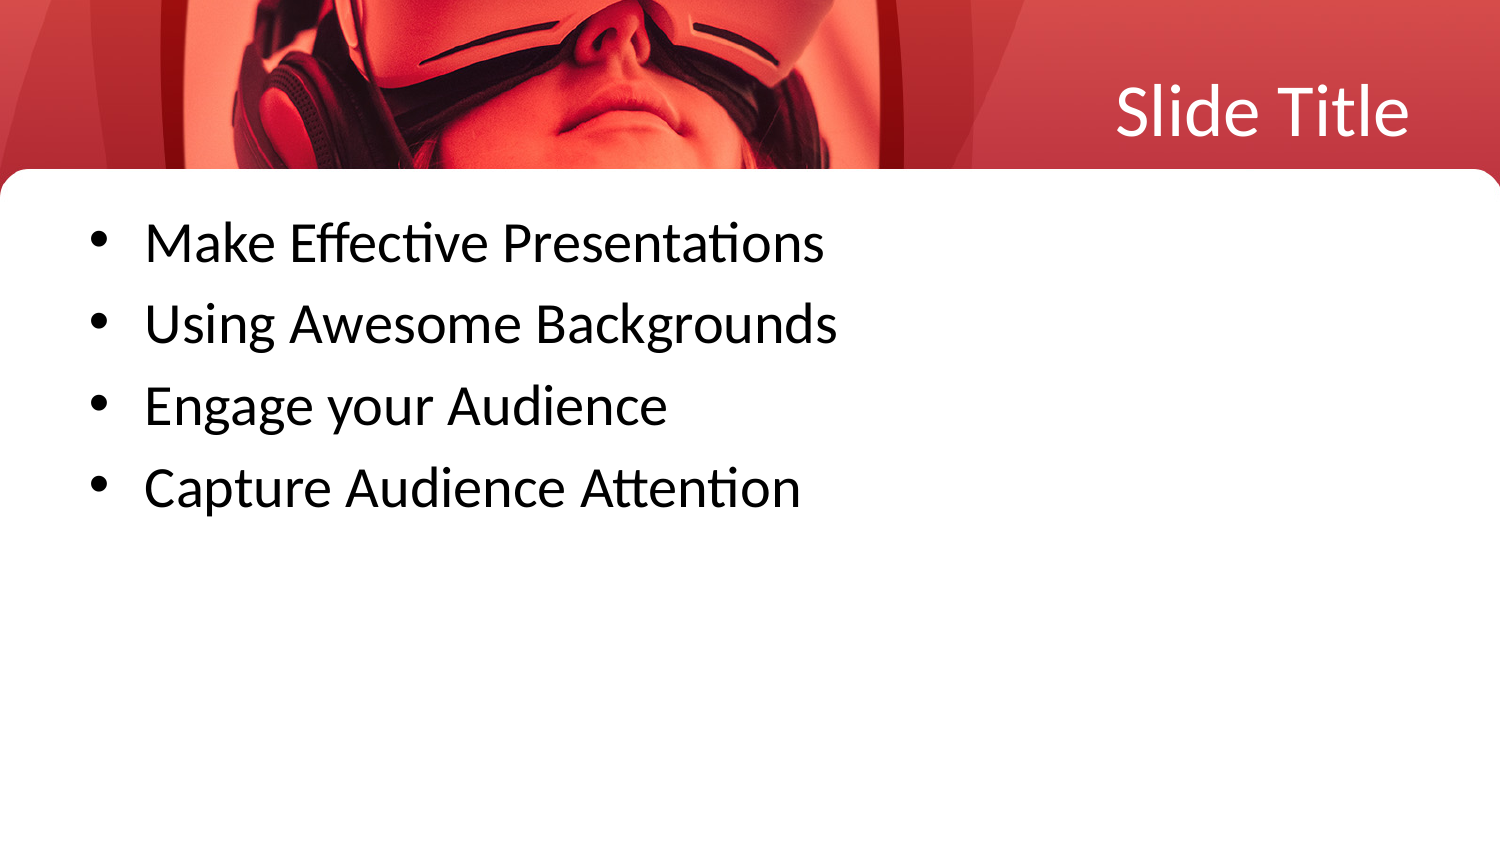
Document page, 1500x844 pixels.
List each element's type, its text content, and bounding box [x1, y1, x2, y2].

title Slide Title [73, 44, 1427, 170]
picture [0, 0, 1500, 844]
list Make Effective Presentations Using Awesome Backgrounds Engage your Audience Capture Audience Attention [73, 196, 1427, 798]
